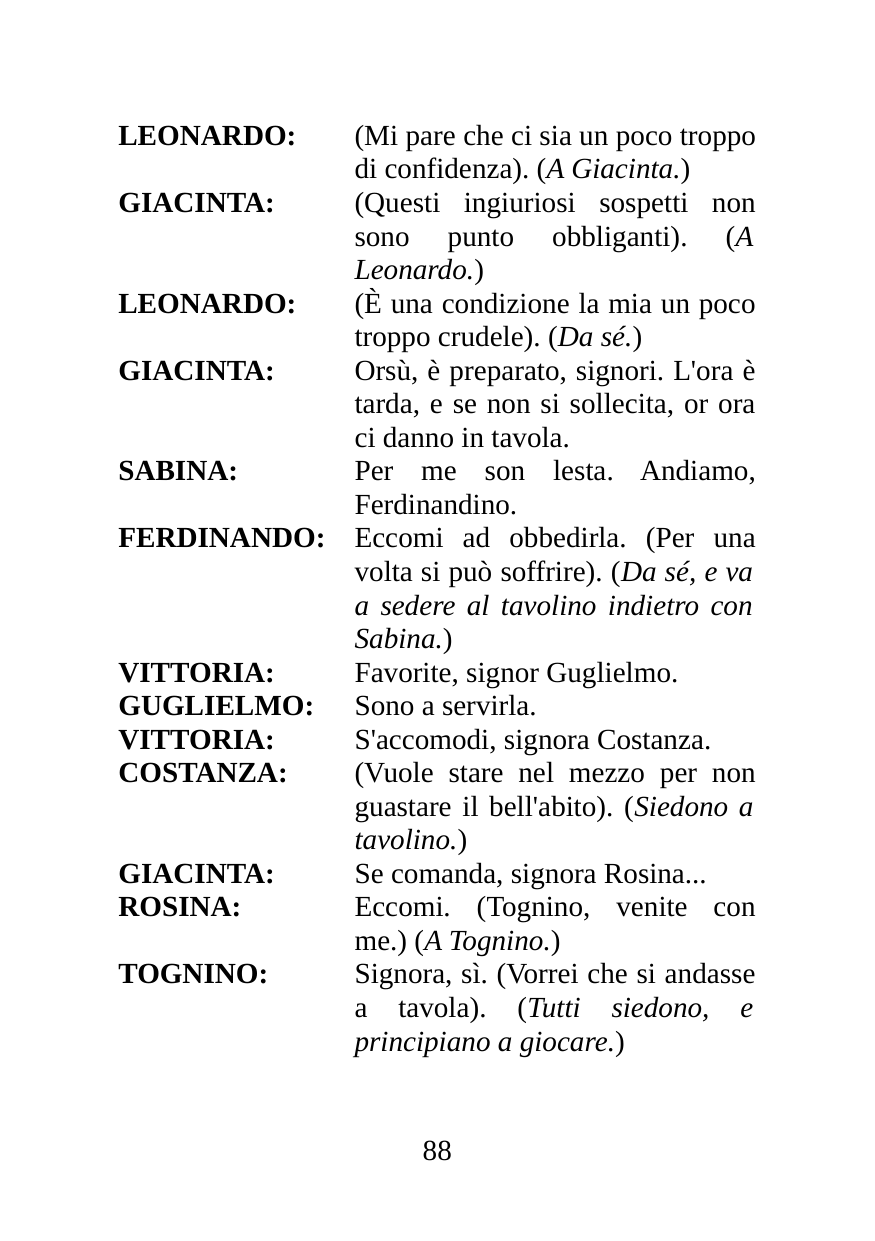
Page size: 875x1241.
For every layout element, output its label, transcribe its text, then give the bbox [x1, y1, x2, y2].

text LEONARDO: (Mi pare che ci sia un poco troppo di confidenza). (A Giacinta.) [118, 118, 756, 185]
text ROSINA: Eccomi. (Tognino, venite con me.) (A Tognino.) [118, 889, 756, 957]
text VITTORIA: Favorite, signor Guglielmo. [118, 655, 756, 688]
text SABINA: Per me son lesta. Andiamo, Ferdinandino. [118, 453, 756, 521]
text LEONARDO: (È una condizione la mia un poco troppo crudele). (Da sé.) [118, 286, 756, 353]
text FERDINANDO: Eccomi ad obbedirla. (Per una volta si può soffrire). (Da sé, e va a sedere al tavolino indietro con Sabina.) [118, 521, 756, 655]
text GIACINTA: (Questi ingiuriosi sospetti non sono punto obbliganti). (A Leonardo.) [118, 185, 756, 286]
text GUGLIELMO: Sono a servirla. [118, 688, 756, 722]
text GIACINTA: Orsù, è preparato, signori. L'ora è tarda, e se non si sollecita, or ora ci danno in tavola. [118, 353, 756, 453]
text TOGNINO: Signora, sì. (Vorrei che si andasse a tavola). (Tutti siedono, e principiano a giocare.) [118, 957, 756, 1057]
text COSTANZA: (Vuole stare nel mezzo per non guastare il bell'abito). (Siedono a tavolino.) [118, 755, 756, 856]
text GIACINTA: Se comanda, signora Rosina... [118, 856, 756, 889]
text VITTORIA: S'accomodi, signora Costanza. [118, 722, 756, 755]
